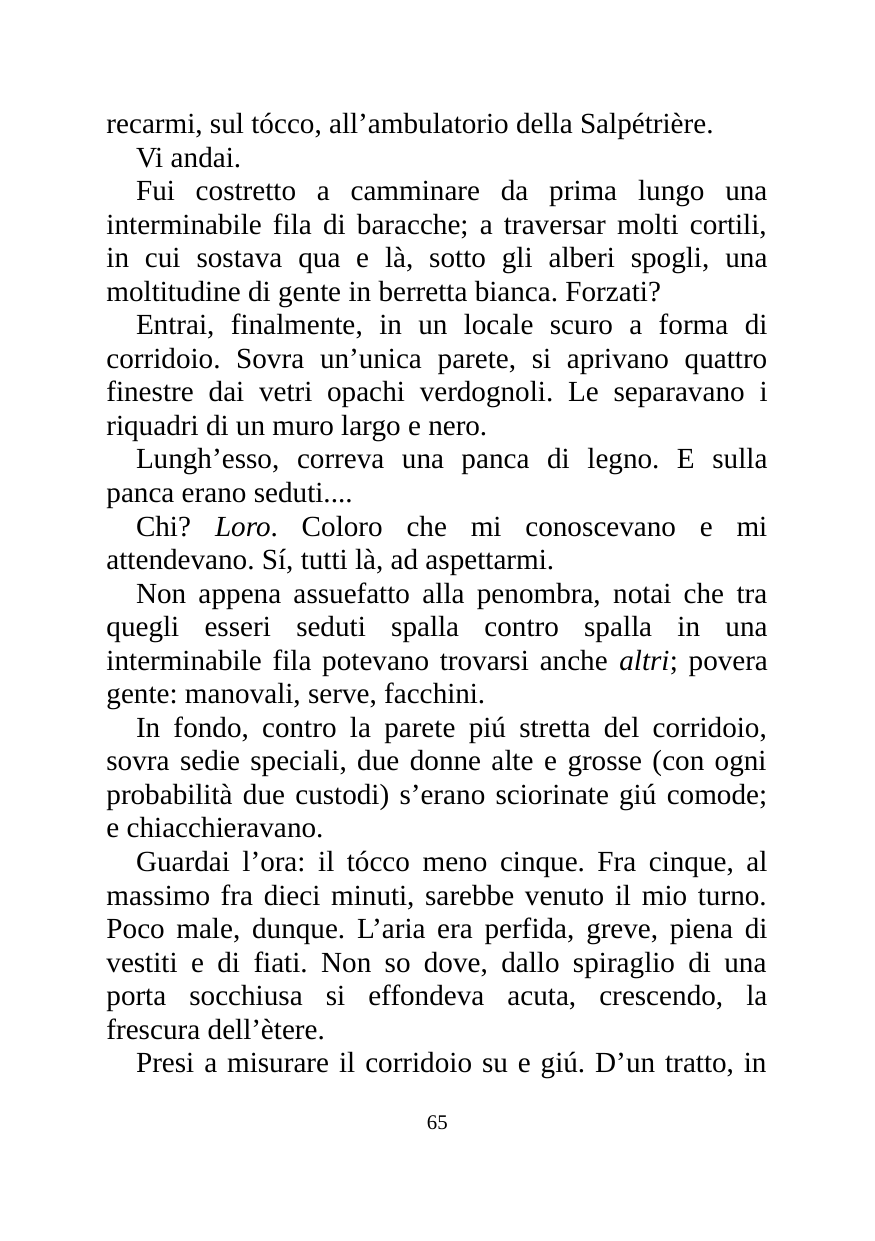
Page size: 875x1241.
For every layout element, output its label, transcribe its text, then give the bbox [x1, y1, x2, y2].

text recarmi, sul tócco, all’ambulatorio della Salpétrière. [106, 106, 768, 140]
text Vi andai. [106, 140, 768, 173]
text In fondo, contro la parete piú stretta del corridoio, sovra sedie speciali, due donne alte e grosse (con ogni probabilità due custodi) s’erano sciorinate giú comode; e chiacchieravano. [106, 710, 768, 844]
text Guardai l’ora: il tócco meno cinque. Fra cinque, al massimo fra dieci minuti, sarebbe venuto il mio turno. Poco male, dunque. L’aria era perfida, greve, piena di vestiti e di fiati. Non so dove, dallo spiraglio di una porta socchiusa si effondeva acuta, crescendo, la frescura dell’ètere. [106, 844, 768, 1045]
text Chi? Loro. Coloro che mi conoscevano e mi attendevano. Sí, tutti là, ad aspettarmi. [106, 509, 768, 576]
text Presi a misurare il corridoio su e giú. D’un tratto, in [106, 1045, 768, 1079]
text Entrai, finalmente, in un locale scuro a forma di corridoio. Sovra un’unica parete, si aprivano quattro finestre dai vetri opachi verdognoli. Le separavano i riquadri di un muro largo e nero. [106, 307, 768, 442]
text Lungh’esso, correva una panca di legno. E sulla panca erano seduti.... [106, 442, 768, 509]
text Fui costretto a camminare da prima lungo una interminabile fila di baracche; a traversar molti cortili, in cui sostava qua e là, sotto gli alberi spogli, una moltitudine di gente in berretta bianca. Forzati? [106, 173, 768, 307]
text Non appena assuefatto alla penombra, notai che tra quegli esseri seduti spalla contro spalla in una interminabile fila potevano trovarsi anche altri; povera gente: manovali, serve, facchini. [106, 576, 768, 710]
